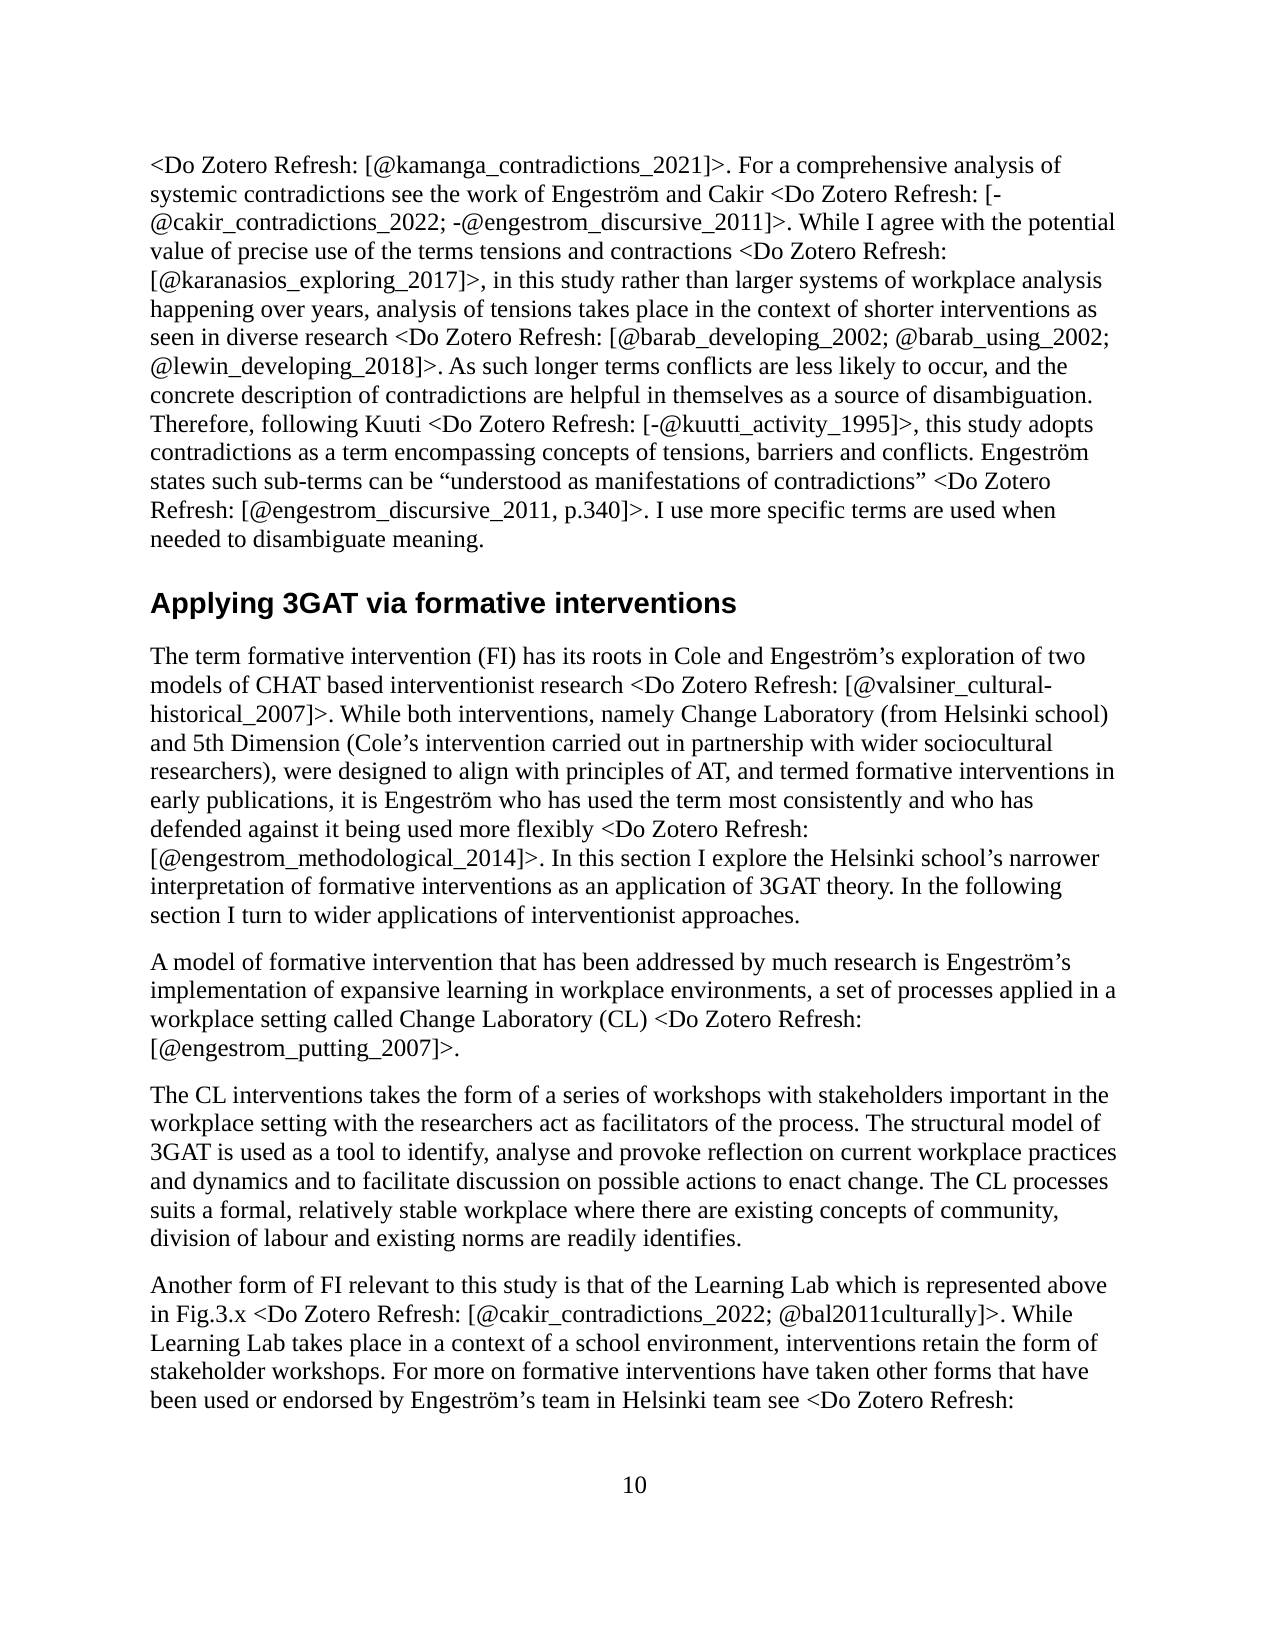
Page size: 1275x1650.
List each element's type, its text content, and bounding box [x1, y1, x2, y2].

text <Do Zotero Refresh: [@kamanga_contradictions_2021]>. For a comprehensive analysis of systemic contradictions see the work of Engeström and Cakir <Do Zotero Refresh: [-@cakir_contradictions_2022; -@engestrom_discursive_2011]>. While I agree with the potential value of precise use of the terms tensions and contractions <Do Zotero Refresh: [@karanasios_exploring_2017]>, in this study rather than larger systems of workplace analysis happening over years, analysis of tensions takes place in the context of shorter interventions as seen in diverse research <Do Zotero Refresh: [@barab_developing_2002; @barab_using_2002; @lewin_developing_2018]>. As such longer terms conflicts are less likely to occur, and the concrete description of contradictions are helpful in themselves as a source of disambiguation. Therefore, following Kuuti <Do Zotero Refresh: [-@kuutti_activity_1995]>, this study adopts contradictions as a term encompassing concepts of tensions, barriers and conflicts. Engeström states such sub-terms can be “understood as manifestations of contradictions” <Do Zotero Refresh: [@engestrom_discursive_2011, p.340]>. I use more specific terms are used when needed to disambiguate meaning. [150, 150, 1125, 552]
text The term formative intervention (FI) has its roots in Cole and Engeström’s exploration of two models of CHAT based interventionist research <Do Zotero Refresh: [@valsiner_cultural-historical_2007]>. While both interventions, namely Change Laboratory (from Helsinki school) and 5th Dimension (Cole’s intervention carried out in partnership with wider sociocultural researchers), were designed to align with principles of AT, and termed formative interventions in early publications, it is Engeström who has used the term most consistently and who has defended against it being used more flexibly <Do Zotero Refresh: [@engestrom_methodological_2014]>. In this section I explore the Helsinki school’s narrower interpretation of formative interventions as an application of 3GAT theory. In the following section I turn to wider applications of interventionist approaches. [150, 641, 1125, 929]
text Another form of FI relevant to this study is that of the Learning Lab which is represented above in Fig.3.x <Do Zotero Refresh: [@cakir_contradictions_2022; @bal2011culturally]>. While Learning Lab takes place in a context of a school environment, interventions retain the form of stakeholder workshops. For more on formative interventions have taken other forms that have been used or endorsed by Engeström’s team in Helsinki team see <Do Zotero Refresh: [150, 1270, 1125, 1414]
text A model of formative intervention that has been addressed by much research is Engeström’s implementation of expansive learning in workplace environments, a set of processes applied in a workplace setting called Change Laboratory (CL) <Do Zotero Refresh: [@engestrom_putting_2007]>. [150, 947, 1125, 1062]
text The CL interventions takes the form of a series of workshops with stakeholders important in the workplace setting with the researchers act as facilitators of the process. The structural model of 3GAT is used as a tool to identify, analyse and provoke reflection on current workplace practices and dynamics and to facilitate discussion on possible actions to enact change. The CL processes suits a formal, relatively stable workplace where there are existing concepts of community, division of labour and existing norms are readily identifies. [150, 1080, 1125, 1252]
subtitle Applying 3GAT via formative interventions [150, 586, 1125, 620]
